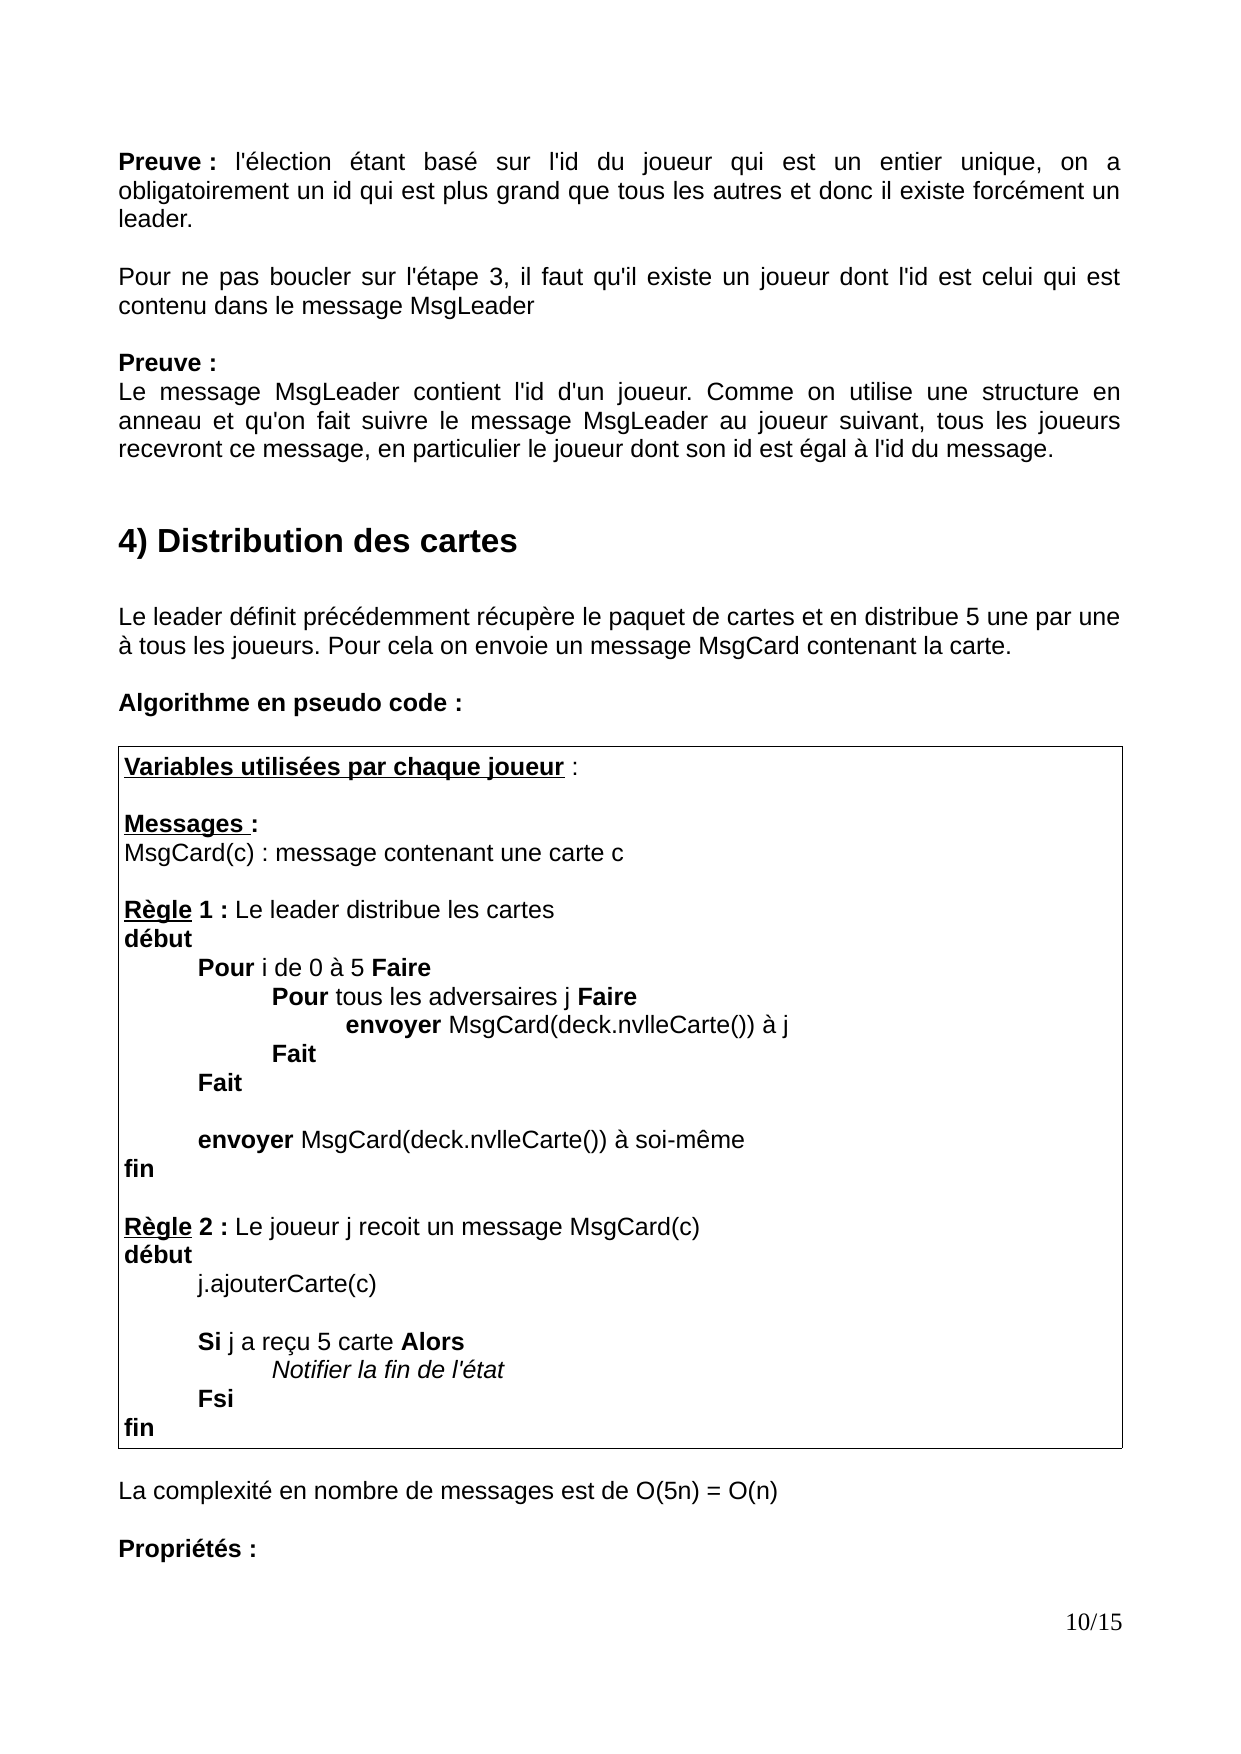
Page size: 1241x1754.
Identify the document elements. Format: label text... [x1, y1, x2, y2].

text Algorithme en pseudo code : [118, 688, 1122, 717]
text La complexité en nombre de messages est de O(5n) = O(n) [118, 1476, 1122, 1505]
text Pour ne pas boucler sur l'étape 3, il faut qu'il existe un joueur dont l'id est celui qui est contenu dans le message MsgLeader [118, 262, 1122, 319]
table_header Variables utilisées par chaque joueur : Messages : MsgCard(c) : message contenant une carte c Règle 1 : Le leader distribue les cartes début Pour i de 0 à 5 Faire Pour tous les adversaires j Faire envoyer MsgCard(deck.nvlleCarte()) à j Fait Fait envoyer MsgCard(deck.nvlleCarte()) à soi-même fin Règle 2 : Le joueur j recoit un message MsgCard(c) début j.ajouterCarte(c) Si j a reçu 5 carte Alors Notifier la fin de l'état Fsi fin [119, 747, 1122, 1447]
text 4) Distribution des cartes [118, 521, 1122, 559]
text Preuve : [118, 348, 1122, 377]
text Propriétés : [118, 1534, 1122, 1563]
text Le message MsgLeader contient l'id d'un joueur. Comme on utilise une structure en anneau et qu'on fait suivre le message MsgLeader au joueur suivant, tous les joueurs recevront ce message, en particulier le joueur dont son id est égal à l'id du message. [118, 377, 1122, 463]
text Le leader définit précédemment récupère le paquet de cartes et en distribue 5 une par une à tous les joueurs. Pour cela on envoie un message MsgCard contenant la carte. [118, 602, 1122, 660]
text Preuve : l'élection étant basé sur l'id du joueur qui est un entier unique, on a obligatoirement un id qui est plus grand que tous les autres et donc il existe forcément un leader. [118, 147, 1122, 233]
